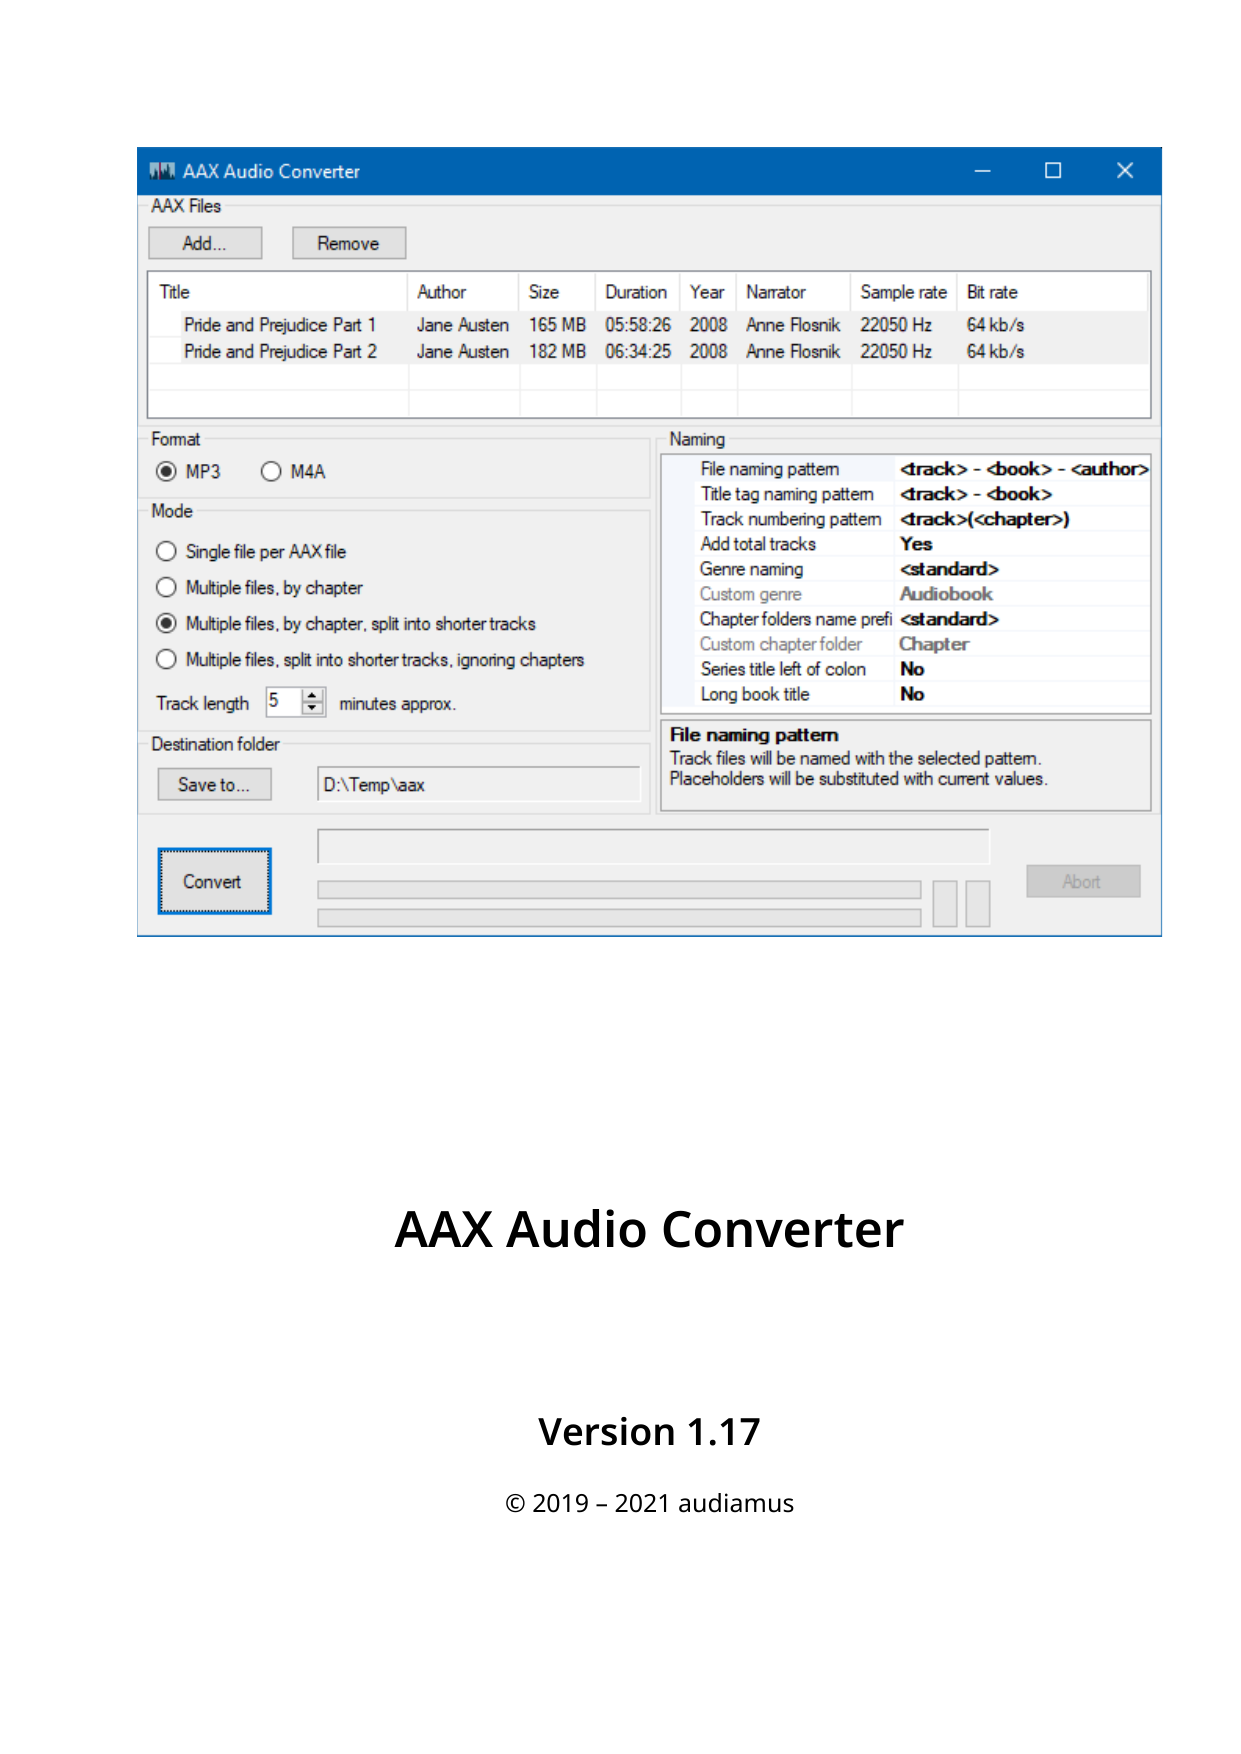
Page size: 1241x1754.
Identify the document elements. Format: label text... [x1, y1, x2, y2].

text © 2019 – 2021 audiamus [148, 1486, 1152, 1520]
title AAX Audio Converter [148, 1194, 1152, 1262]
picture [137, 147, 1163, 937]
subtitle Version 1.17 [148, 1406, 1152, 1457]
